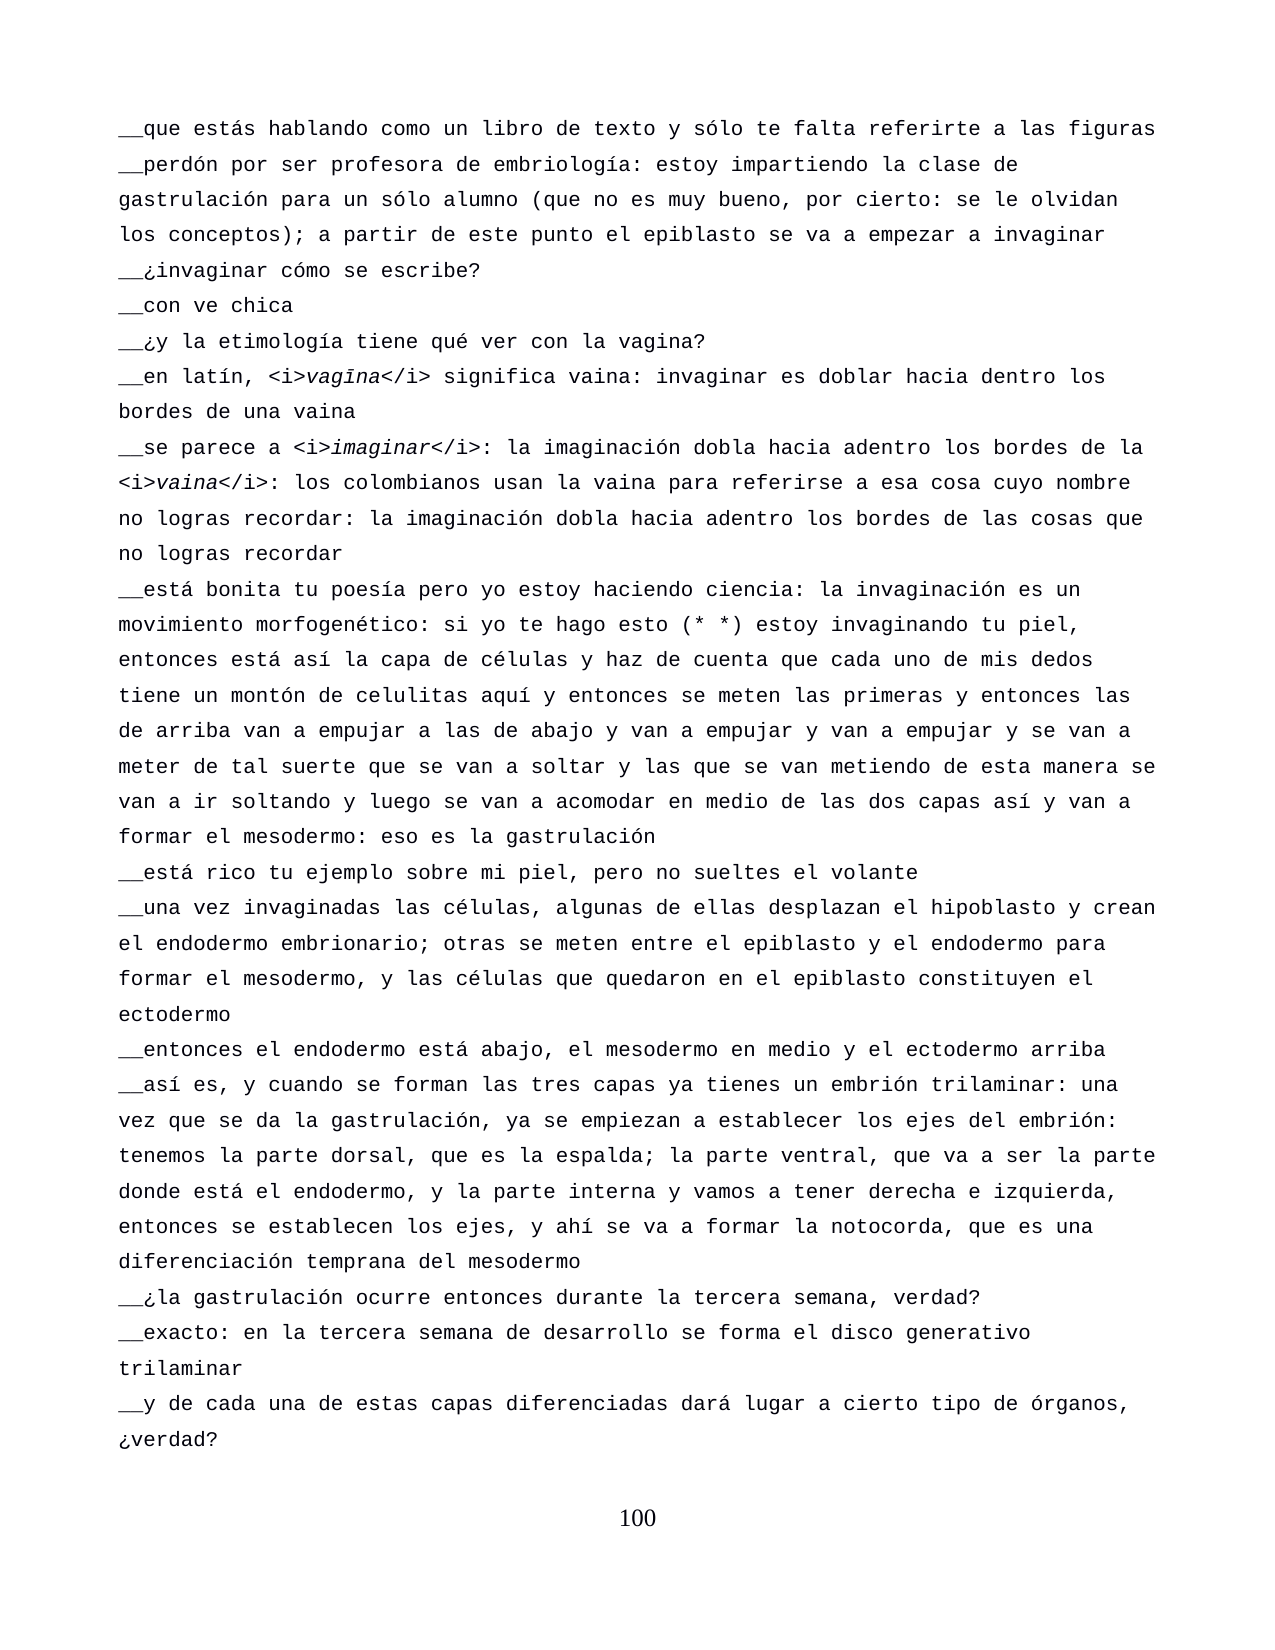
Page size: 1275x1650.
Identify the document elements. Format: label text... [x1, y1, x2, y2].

text __así es, y cuando se forman las tres capas ya tienes un embrión trilaminar: una vez que se da la gastrulación, ya se empiezan a establecer los ejes del embrión: tenemos la parte dorsal, que es la espalda; la parte ventral, que va a ser la parte donde está el endodermo, y la parte interna y vamos a tener derecha e izquierda, entonces se establecen los ejes, y ahí se va a formar la notocorda, que es una diferenciación temprana del mesodermo [118, 1074, 1157, 1275]
text __está bonita tu poesía pero yo estoy haciendo ciencia: la invaginación es un movimiento morfogenético: si yo te hago esto (* *) estoy invaginando tu piel, entonces está así la capa de células y haz de cuenta que cada uno de mis dedos tiene un montón de celulitas aquí y entonces se meten las primeras y entonces las de arriba van a empujar a las de abajo y van a empujar y van a empujar y se van a meter de tal suerte que se van a soltar y las que se van metiendo de esta manera se van a ir soltando y luego se van a acomodar en medio de las dos capas así y van a formar el mesodermo: eso es la gastrulación [118, 578, 1157, 850]
text __perdón por ser profesora de embriología: estoy impartiendo la clase de gastrulación para un sólo alumno (que no es muy bueno, por cierto: se le olvidan los conceptos); a partir de este punto el epiblasto se va a empezar a invaginar [118, 153, 1157, 248]
text __¿la gastrulación ocurre entonces durante la tercera semana, verdad? [118, 1287, 1157, 1311]
text __una vez invaginadas las células, algunas de ellas desplazan el hipoblasto y crean el endodermo embrionario; otras se meten entre el epiblasto y el endodermo para formar el mesodermo, y las células que quedaron en el epiblasto constituyen el ectodermo [118, 897, 1157, 1027]
text __con ve chica [118, 295, 1157, 319]
text __entonces el endodermo está abajo, el mesodermo en medio y el ectodermo arriba [118, 1039, 1157, 1063]
text __en latín, <i>vagīna</i> significa vaina: invaginar es doblar hacia dentro los bordes de una vaina [118, 366, 1157, 425]
text __¿y la etimología tiene qué ver con la vagina? [118, 331, 1157, 354]
text __y de cada una de estas capas diferenciadas dará lugar a cierto tipo de órganos, ¿verdad? [118, 1393, 1157, 1452]
text __exacto: en la tercera semana de desarrollo se forma el disco generativo trilaminar [118, 1322, 1157, 1381]
text __se parece a <i>imaginar</i>: la imaginación dobla hacia adentro los bordes de la <i>vaina</i>: los colombianos usan la vaina para referirse a esa cosa cuyo nombre no logras recordar: la imaginación dobla hacia adentro los bordes de las cosas que no logras recordar [118, 437, 1157, 567]
text __está rico tu ejemplo sobre mi piel, pero no sueltes el volante [118, 862, 1157, 886]
text __que estás hablando como un libro de texto y sólo te falta referirte a las figuras [118, 118, 1157, 142]
text __¿invaginar cómo se escribe? [118, 260, 1157, 283]
